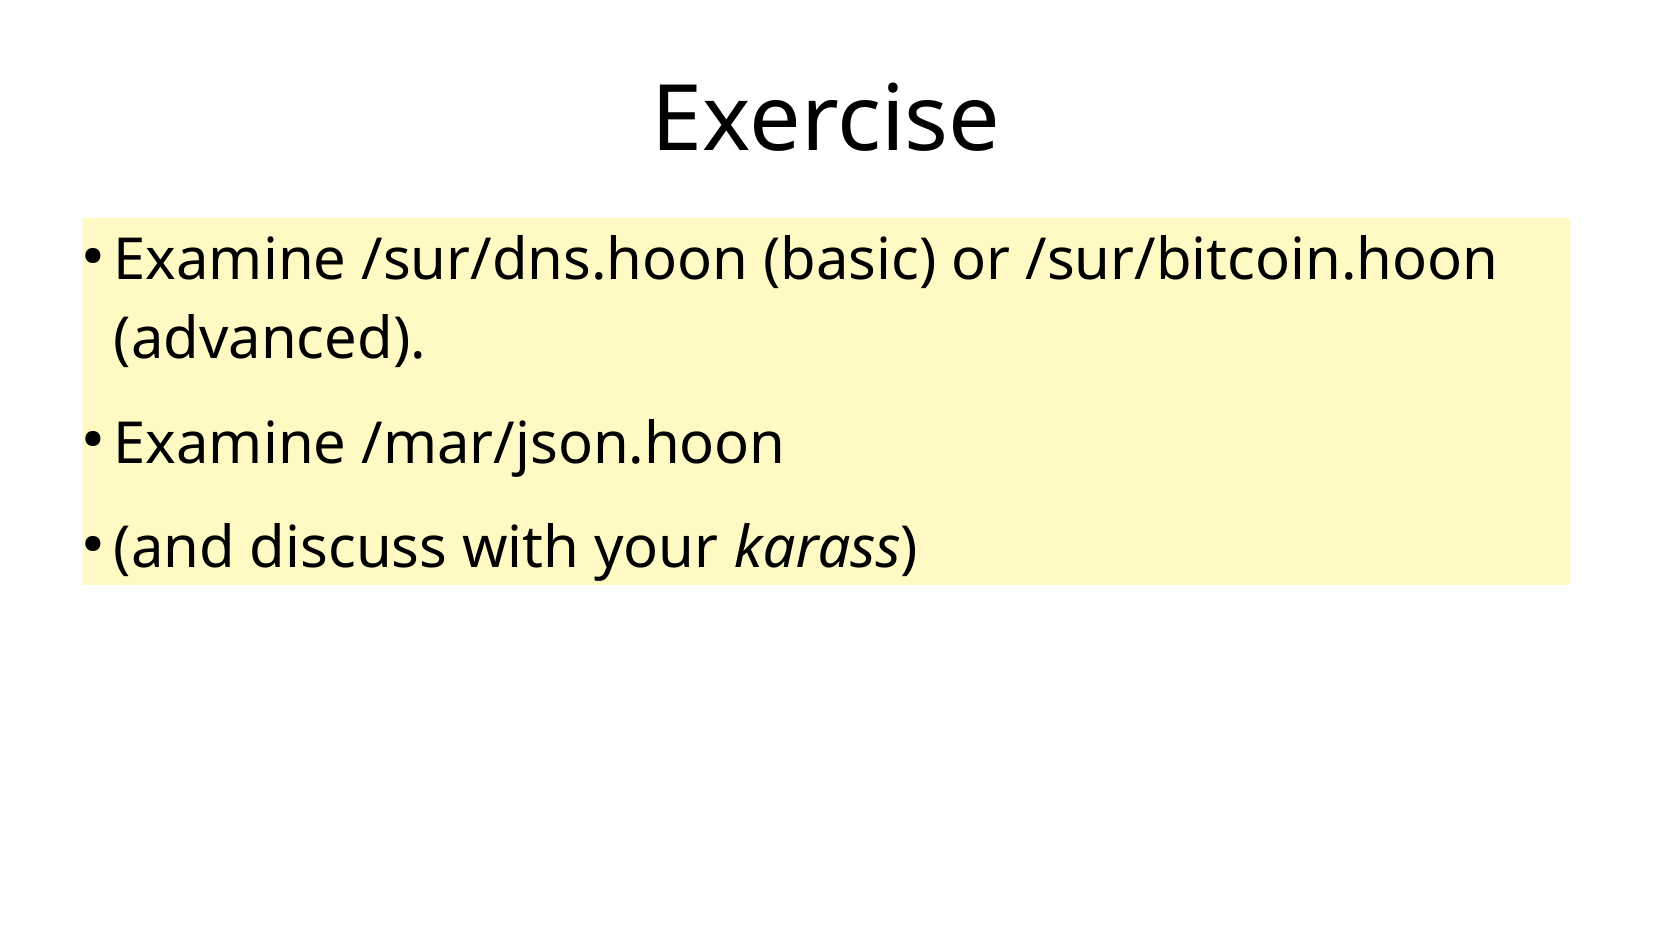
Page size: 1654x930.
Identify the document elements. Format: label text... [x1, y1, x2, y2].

list Examine /sur/dns.hoon (basic) or /sur/bitcoin.hoon (advanced). Examine /mar/json.hoon (and discuss with your karass) [82, 217, 1571, 586]
title Exercise [82, 37, 1571, 193]
